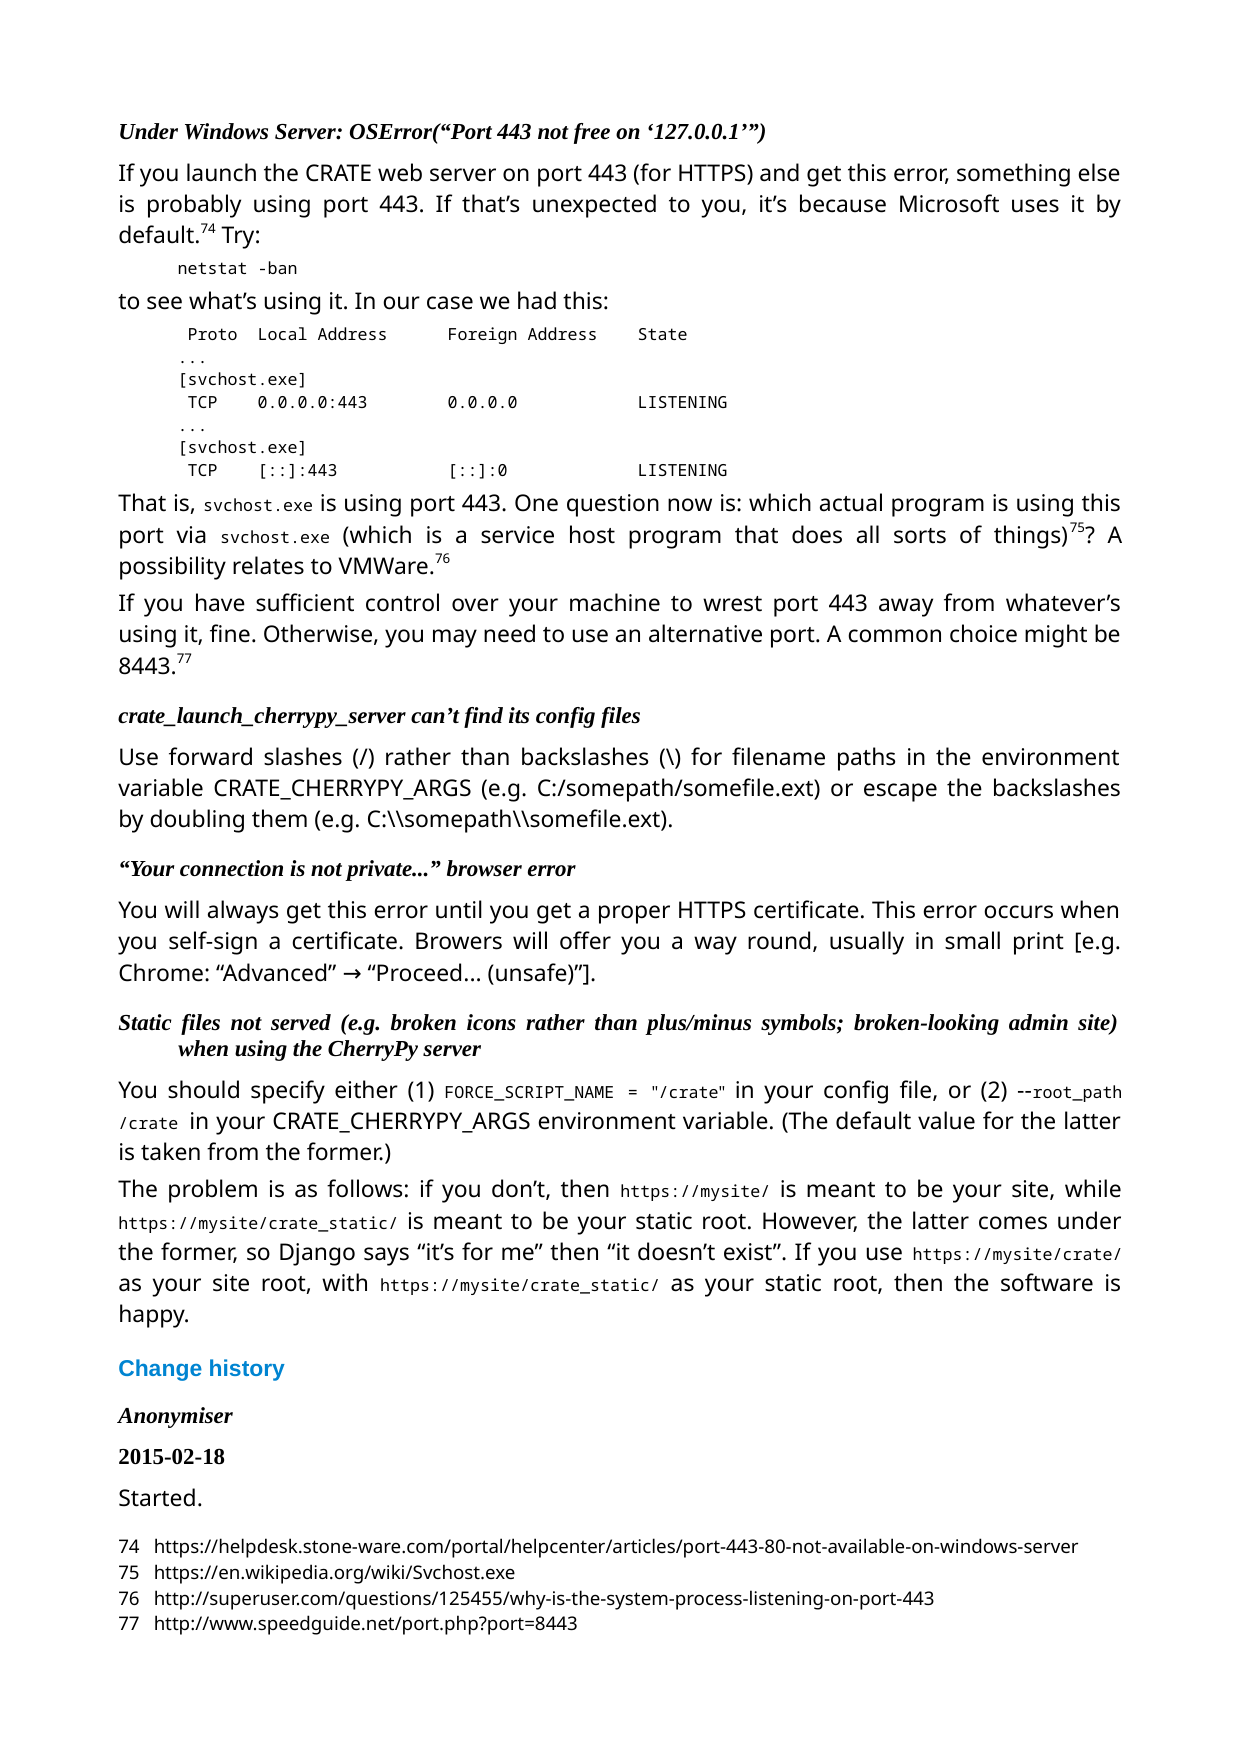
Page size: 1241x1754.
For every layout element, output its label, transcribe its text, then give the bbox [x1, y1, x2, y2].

text The problem is as follows: if you don’t, then https://mysite/ is meant to be your site, while https://mysite/crate_static/ is meant to be your static root. However, the latter comes under the former, so Django says “it’s for me” then “it doesn’t exist”. If you use https://mysite/crate/ as your site root, with https://mysite/crate_static/ as your static root, then the software is happy. [118, 1173, 1122, 1330]
text [svchost.exe] [177, 436, 1122, 459]
subtitle “Your connection is not private...” browser error [118, 855, 1122, 881]
subtitle crate_launch_cherrypy_server can’t find its config files [118, 702, 1122, 728]
text https://en.wikipedia.org/wiki/Svchost.exe [118, 1559, 1122, 1585]
text TCP [::]:443 [::]:0 LISTENING [177, 459, 1122, 481]
subtitle Under Windows Server: OSError(“Port 443 not free on ‘127.0.0.1’”) [118, 118, 1122, 144]
subtitle 2015-02-18 [118, 1443, 1122, 1469]
text netstat -ban [177, 257, 1122, 279]
text http://superuser.com/questions/125455/why-is-the-system-process-listening-on-port-443 [118, 1585, 1122, 1610]
text You should specify either (1) FORCE_SCRIPT_NAME = "/crate" in your config file, or (2) --root_path /crate in your CRATE_CHERRYPY_ARGS environment variable. (The default value for the latter is taken from the former.) [118, 1074, 1122, 1167]
text If you have sufficient control over your machine to wrest port 443 away from whatever’s using it, fine. Otherwise, you may need to use an alternative port. A common choice might be 8443. [118, 587, 1122, 681]
text http://www.speedguide.net/port.php?port=8443 [118, 1610, 1122, 1636]
text Use forward slashes (/) rather than backslashes (\) for filename paths in the environment variable CRATE_CHERRYPY_ARGS (e.g. C:/somepath/somefile.ext) or escape the backslashes by doubling them (e.g. C:\\somepath\\somefile.ext). [118, 741, 1122, 834]
subtitle Change history [118, 1355, 1122, 1381]
text Proto Local Address Foreign Address State [177, 322, 1122, 345]
subtitle Static files not served (e.g. broken icons rather than plus/minus symbols; broken-looking admin site) when using the CherryPy server [118, 1008, 1122, 1061]
text If you launch the CRATE web server on port 443 (for HTTPS) and get this error, something else is probably using port 443. If that’s unexpected to you, it’s because Microsoft uses it by default. Try: [118, 157, 1122, 251]
text [svchost.exe] [177, 368, 1122, 391]
text You will always get this error until you get a proper HTTPS certificate. This error occurs when you self-sign a certificate. Browers will offer you a way round, usually in small print [e.g. Chrome: “Advanced” → “Proceed... (unsafe)”]. [118, 894, 1122, 988]
subtitle Anonymiser [118, 1402, 1122, 1428]
text TCP 0.0.0.0:443 0.0.0.0 LISTENING [177, 391, 1122, 413]
text ... [177, 345, 1122, 368]
text ... [177, 413, 1122, 436]
text That is, svchost.exe is using port 443. One question now is: which actual program is using this port via svchost.exe (which is a service host program that does all sorts of things)? A possibility relates to VMWare. [118, 487, 1122, 581]
text Started. [118, 1482, 1122, 1513]
text to see what’s using it. In our case we had this: [118, 285, 1122, 317]
text https://helpdesk.stone-ware.com/portal/helpcenter/articles/port-443-80-not-available-on-windows-server [118, 1534, 1122, 1559]
